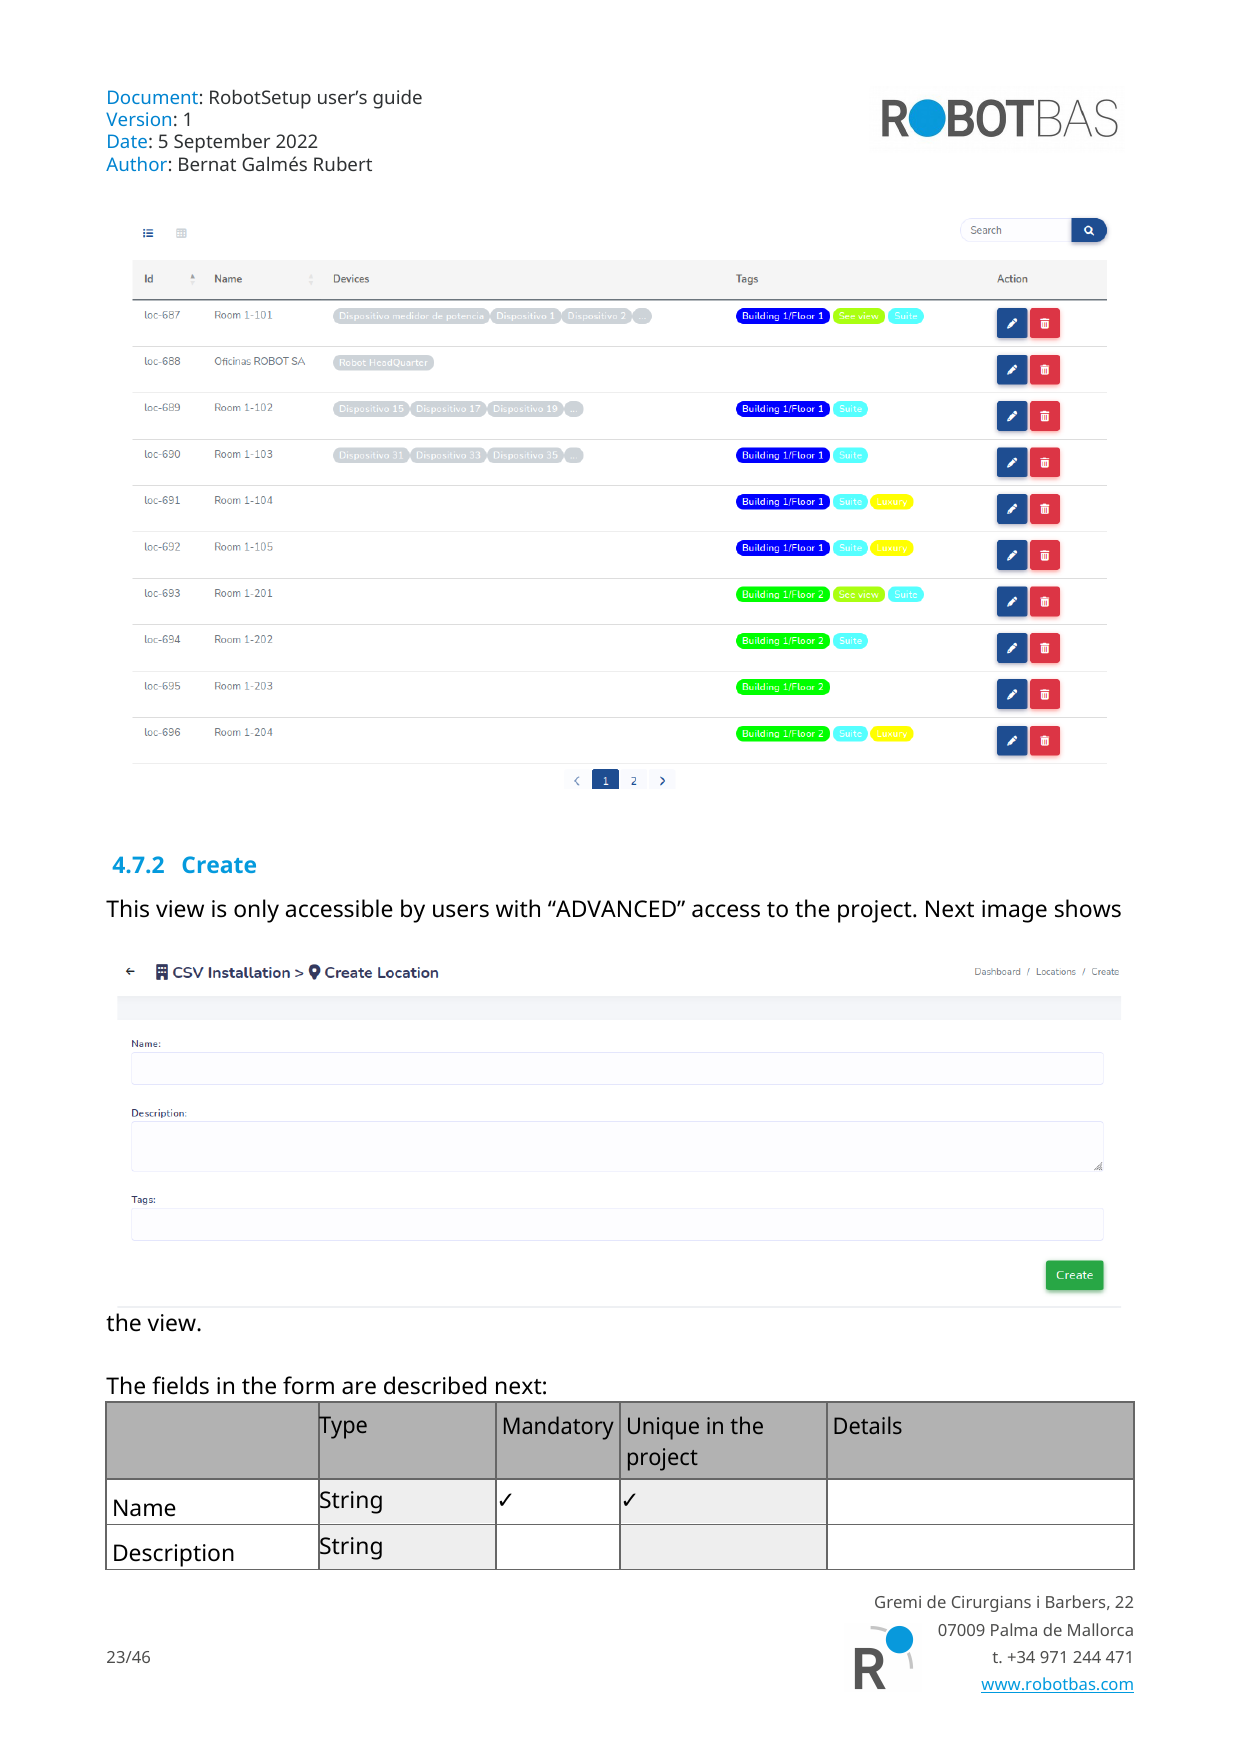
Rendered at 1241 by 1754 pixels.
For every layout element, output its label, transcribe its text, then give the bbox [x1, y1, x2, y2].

picture [117, 951, 1122, 1308]
table_cell [828, 1525, 1133, 1569]
picture [869, 86, 1125, 153]
picture [844, 1623, 923, 1692]
table_cell ✓ [621, 1480, 826, 1523]
subtitle Create [106, 849, 1134, 880]
table_header Type [320, 1403, 495, 1478]
table_cell [621, 1525, 826, 1569]
table_cell [497, 1525, 619, 1569]
table_header Mandatory [497, 1403, 619, 1478]
table_header Unique in the project [621, 1403, 826, 1478]
table_cell Description [107, 1525, 318, 1569]
table_cell [828, 1480, 1133, 1523]
table_cell ✓ [497, 1480, 619, 1523]
picture [118, 205, 1123, 789]
text This view is only accessible by users with “ADVANCED” access to the project. Next image shows the view. [106, 893, 1134, 1338]
table_cell Name [107, 1480, 318, 1523]
table_cell String [320, 1525, 495, 1569]
text The fields in the form are described next: [106, 1370, 1134, 1401]
table_cell String [320, 1480, 495, 1523]
table_header [107, 1403, 318, 1478]
table_header Details [828, 1403, 1133, 1478]
